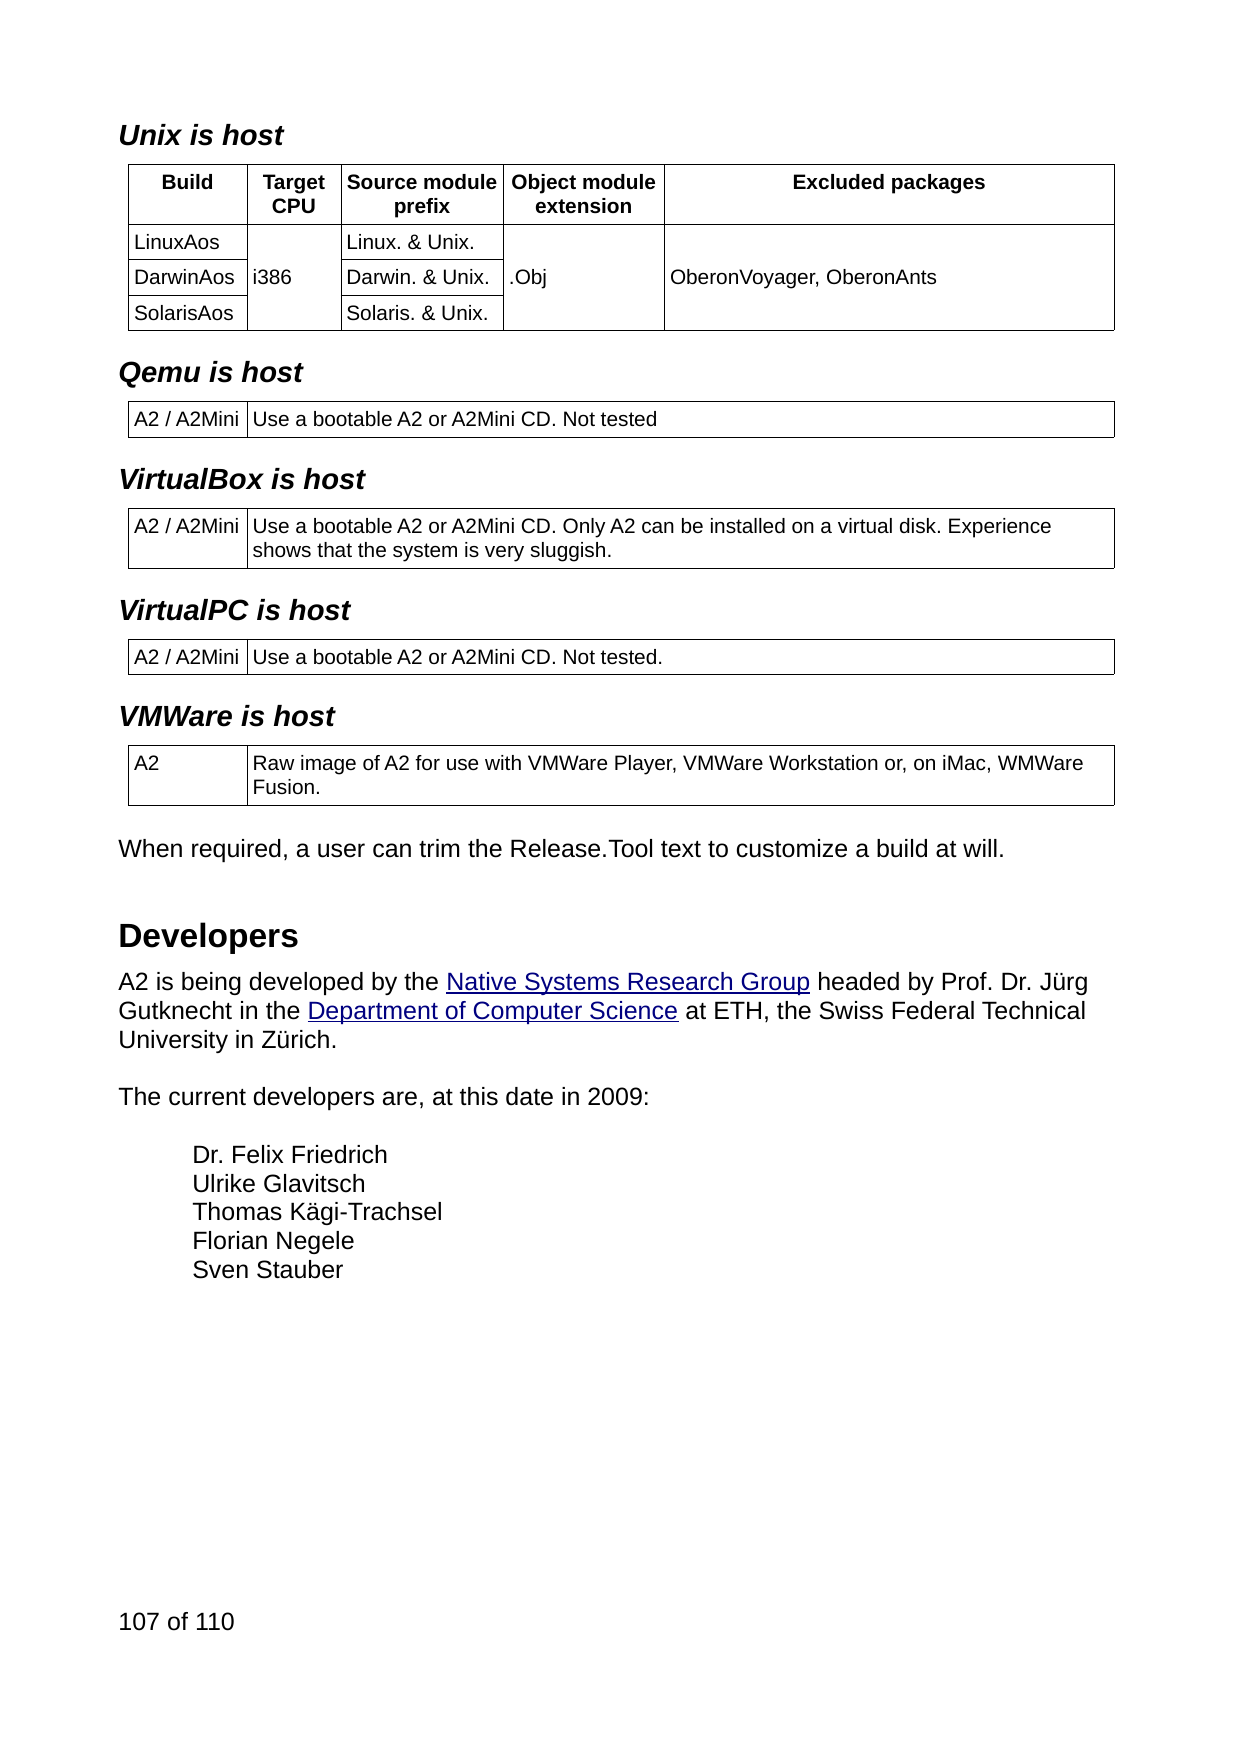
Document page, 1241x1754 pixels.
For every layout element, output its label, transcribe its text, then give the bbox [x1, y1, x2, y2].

subtitle Qemu is host [118, 355, 1122, 389]
table_header Raw image of A2 for use with VMWare Player, VMWare Workstation or, on iMac, WMWare Fusion. [248, 746, 1114, 805]
table_cell DarwinAos [129, 260, 247, 295]
table_header Object module extension [504, 165, 664, 224]
table_cell OberonVoyager, OberonAnts [665, 225, 1114, 330]
subtitle VirtualPC is host [118, 593, 1122, 626]
table_header Use a bootable A2 or A2Mini CD. Only A2 can be installed on a virtual disk. Experience shows that the system is very sluggish. [248, 509, 1114, 567]
table_header Use a bootable A2 or A2Mini CD. Not tested [248, 402, 1114, 437]
table_cell Linux. & Unix. [342, 225, 503, 259]
text Sven Stauber [192, 1255, 1122, 1283]
table_header Source module prefix [342, 165, 503, 224]
table_cell i386 [248, 225, 341, 330]
text A2 is being developed by the Native Systems Research Group headed by Prof. Dr. Jürg Gutknecht in the Department of Computer Science at ETH, the Swiss Federal Technical University in Zürich. [118, 967, 1122, 1053]
table_header Build [129, 165, 247, 224]
text Florian Negele [192, 1226, 1122, 1255]
table_header A2 / A2Mini [129, 402, 247, 437]
table_cell .Obj [504, 225, 664, 330]
table_cell LinuxAos [129, 225, 247, 259]
table_cell Darwin. & Unix. [342, 260, 503, 295]
text Dr. Felix Friedrich [192, 1140, 1122, 1168]
table_header A2 / A2Mini [129, 509, 247, 567]
table_header Target CPU [248, 165, 341, 224]
text When required, a user can trim the Release.Tool text to customize a build at will. [118, 834, 1122, 862]
subtitle Unix is host [118, 118, 1122, 152]
table_header Excluded packages [665, 165, 1114, 224]
table_header A2 [129, 746, 247, 805]
table_header Use a bootable A2 or A2Mini CD. Not tested. [248, 640, 1114, 674]
table_cell Solaris. & Unix. [342, 296, 503, 330]
text The current developers are, at this date in 2009: [118, 1082, 1122, 1111]
table_header A2 / A2Mini [129, 640, 247, 674]
subtitle Developers [118, 916, 1122, 955]
text Ulrike Glavitsch [192, 1168, 1122, 1197]
subtitle VirtualBox is host [118, 462, 1122, 496]
table_cell SolarisAos [129, 296, 247, 330]
subtitle VMWare is host [118, 699, 1122, 733]
text Thomas Kägi-Trachsel [192, 1197, 1122, 1226]
